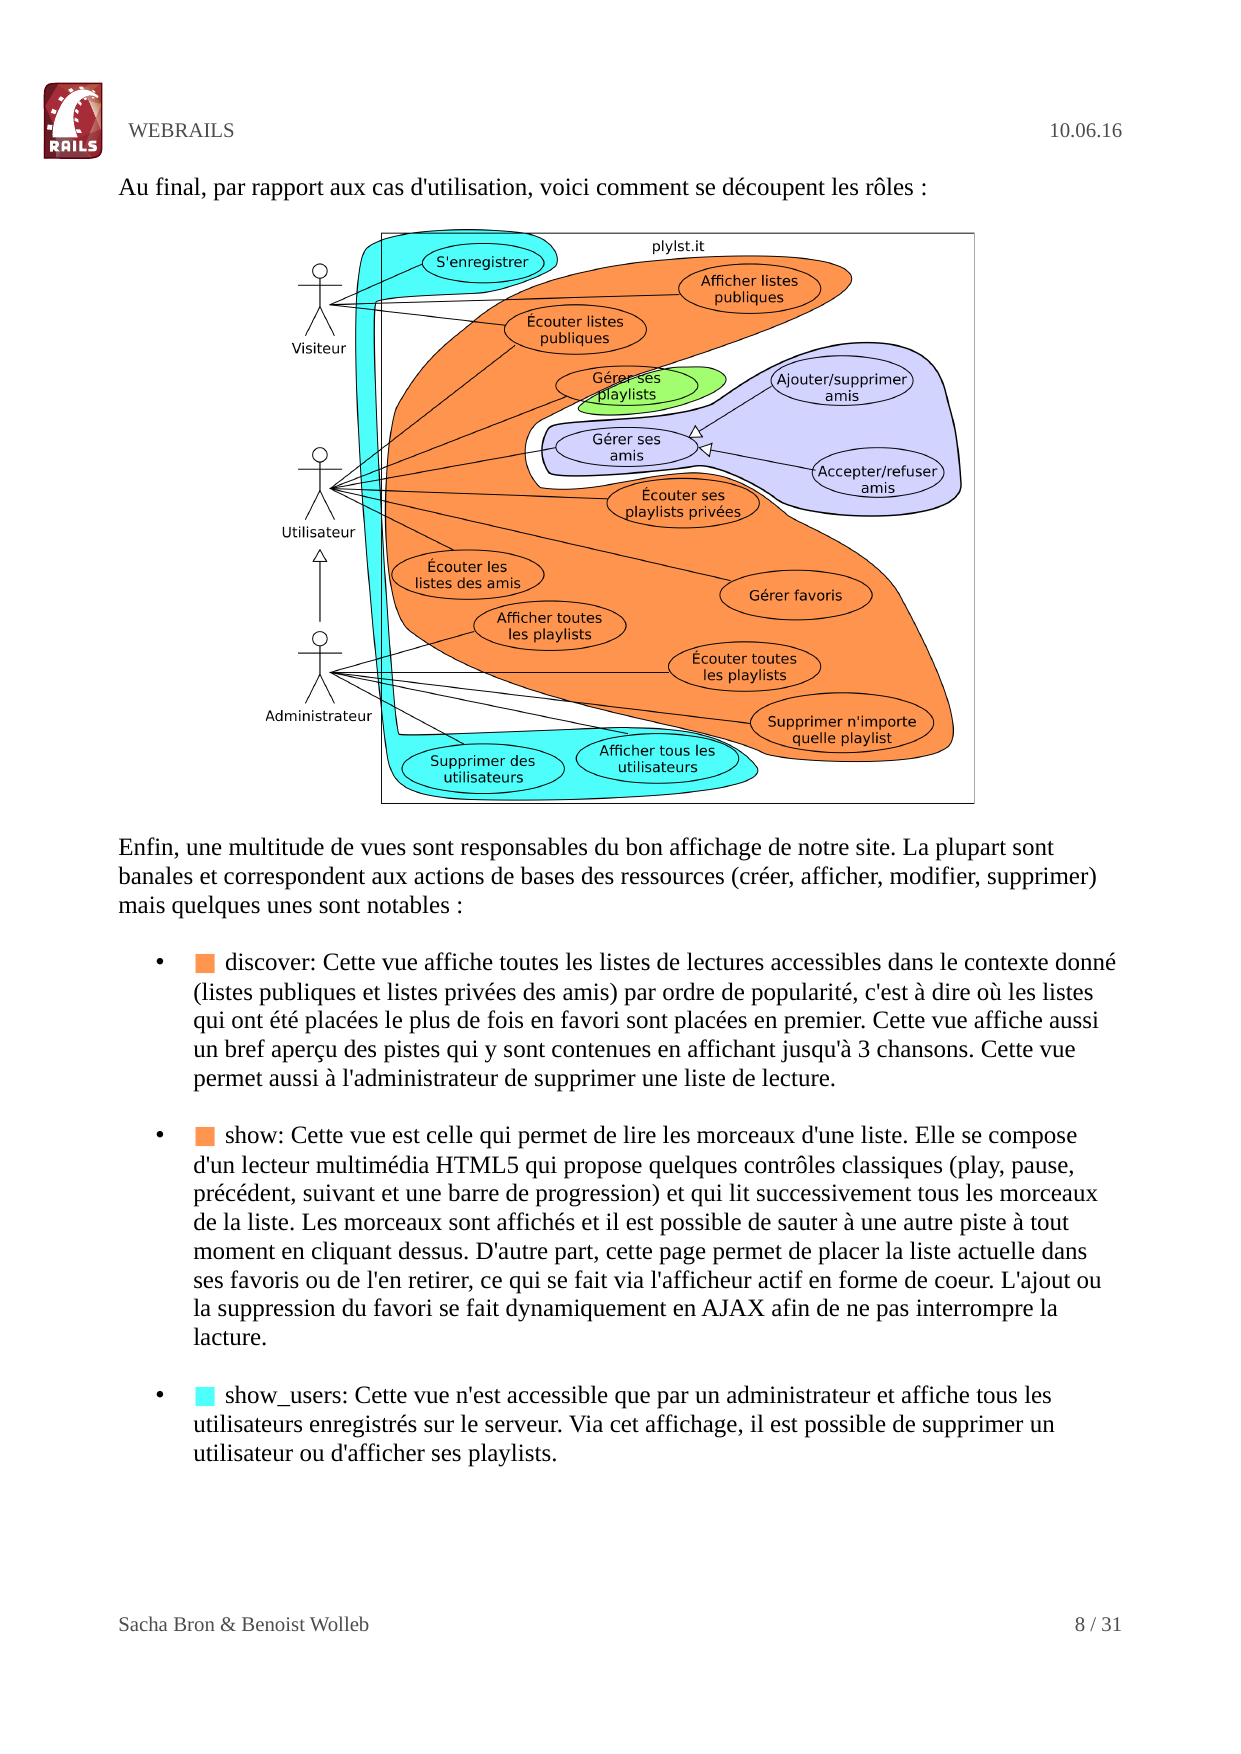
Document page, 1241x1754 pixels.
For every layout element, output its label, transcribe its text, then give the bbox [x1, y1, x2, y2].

list ■ show: Cette vue est celle qui permet de lire les morceaux d'une liste. Elle se compose d'un lecteur multimédia HTML5 qui propose quelques contrôles classiques (play, pause, précédent, suivant et une barre de progression) et qui lit successivement tous les morceaux de la liste. Les morceaux sont affichés et il est possible de sauter à une autre piste à tout moment en cliquant dessus. D'autre part, cette page permet de placer la liste actuelle dans ses favoris ou de l'en retirer, ce qui se fait via l'afficheur actif en forme de coeur. L'ajout ou la suppression du favori se fait dynamiquement en AJAX afin de ne pas interrompre la lacture. [156, 1121, 1122, 1351]
picture [265, 229, 975, 804]
text Au final, par rapport aux cas d'utilisation, voici comment se découpent les rôles : [118, 172, 1122, 200]
text Enfin, une multitude de vues sont responsables du bon affichage de notre site. La plupart sont banales et correspondent aux actions de bases des ressources (créer, afficher, modifier, supprimer) mais quelques unes sont notables : [118, 832, 1122, 919]
list ■ show_users: Cette vue n'est accessible que par un administrateur et affiche tous les utilisateurs enregistrés sur le serveur. Via cet affichage, il est possible de supprimer un utilisateur ou d'afficher ses playlists. [156, 1380, 1122, 1467]
list ■ discover: Cette vue affiche toutes les listes de lectures accessibles dans le contexte donné (listes publiques et listes privées des amis) par ordre de popularité, c'est à dire où les listes qui ont été placées le plus de fois en favori sont placées en premier. Cette vue affiche aussi un bref aperçu des pistes qui y sont contenues en affichant jusqu'à 3 chansons. Cette vue permet aussi à l'administrateur de supprimer une liste de lecture. [156, 947, 1122, 1092]
